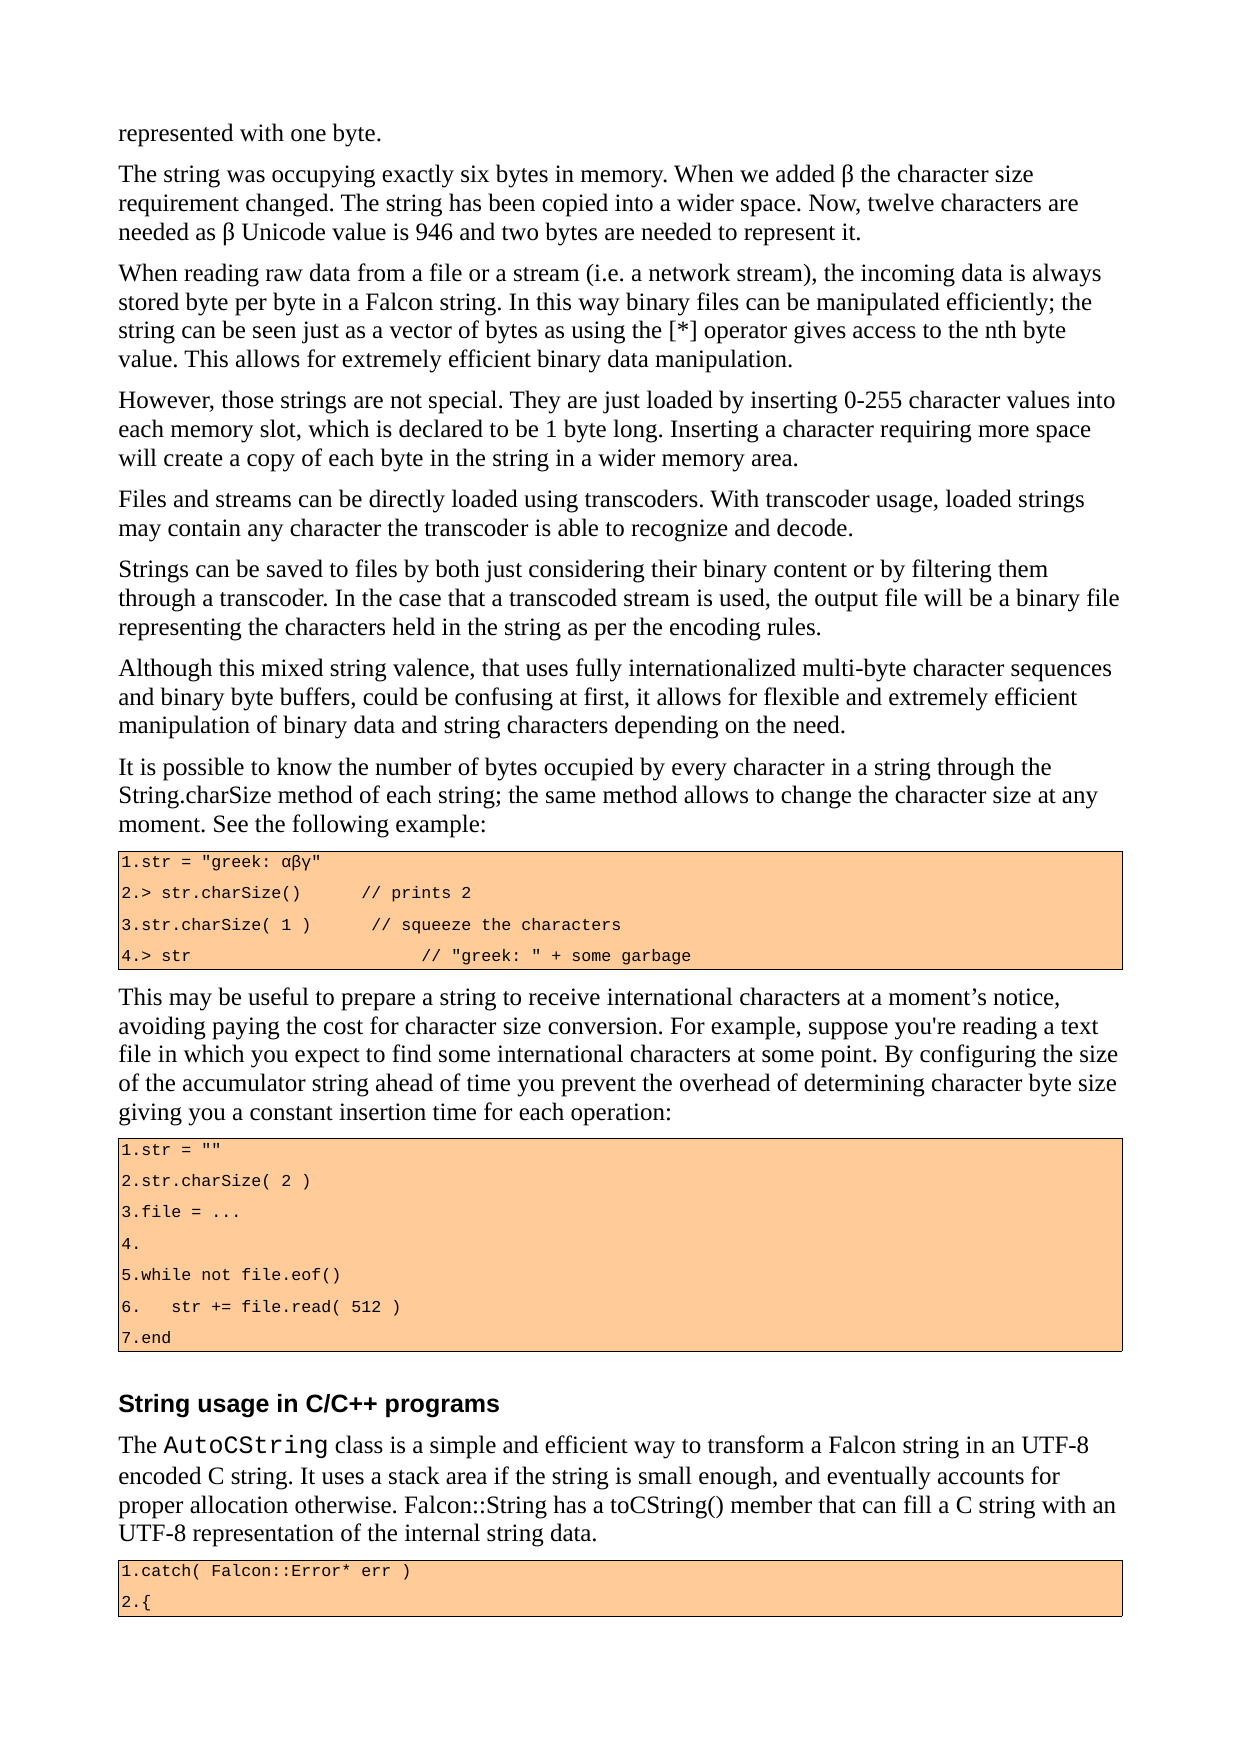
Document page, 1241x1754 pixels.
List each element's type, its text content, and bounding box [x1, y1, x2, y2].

subtitle String usage in C/C++ programs [118, 1389, 1122, 1418]
text 1.str = "" [119, 1139, 1122, 1160]
text It is possible to know the number of bytes occupied by every character in a string through the String.charSize method of each string; the same method allows to change the character size at any moment. See the following example: [118, 752, 1122, 838]
text This may be useful to prepare a string to receive international characters at a moment’s notice, avoiding paying the cost for character size conversion. For example, suppose you're reading a text file in which you expect to find some international characters at some point. By configuring the size of the accumulator string ahead of time you prevent the overhead of determining character byte size giving you a constant insertion time for each operation: [118, 982, 1122, 1126]
text The AutoCString class is a simple and efficient way to transform a Falcon string in an UTF-8 encoded C string. It uses a stack area if the string is small enough, and eventually accounts for proper allocation otherwise. Falcon::String has a toCString() member that can fill a C string with an UTF-8 representation of the internal string data. [118, 1430, 1122, 1547]
text 4. [119, 1232, 1122, 1254]
text Although this mixed string valence, that uses fully internationalized multi-byte character sequences and binary byte buffers, could be confusing at first, it allows for flexible and extremely efficient manipulation of binary data and string characters depending on the need. [118, 653, 1122, 739]
text The string was occupying exactly six bytes in memory. When we added β the character size requirement changed. The string has been copied into a wider space. Now, twelve characters are needed as β Unicode value is 946 and two bytes are needed to represent it. [118, 159, 1122, 246]
text 4.> str // "greek: " + some garbage [119, 945, 1122, 969]
text However, those strings are not special. They are just loaded by inserting 0-255 character values into each memory slot, which is declared to be 1 byte long. Inserting a character requiring more space will create a copy of each byte in the string in a wider memory area. [118, 386, 1122, 472]
text represented with one byte. [118, 118, 1122, 147]
text 2.str.charSize( 2 ) [119, 1170, 1122, 1192]
text When reading raw data from a file or a stream (i.e. a network stream), the incoming data is always stored byte per byte in a Falcon string. In this way binary files can be manipulated efficiently; the string can be seen just as a vector of bytes as using the [*] operator gives access to the nth byte value. This allows for extremely efficient binary data manipulation. [118, 258, 1122, 373]
text Files and streams can be directly loaded using transcoders. With transcoder usage, loaded strings may contain any character the transcoder is able to recognize and decode. [118, 484, 1122, 542]
text 1.str = "greek: αβγ" [119, 852, 1122, 872]
text Strings can be saved to files by both just considering their binary content or by filtering them through a transcoder. In the case that a transcoded stream is used, the output file will be a binary file representing the characters held in the string as per the encoding rules. [118, 554, 1122, 641]
text 2.{ [119, 1591, 1122, 1616]
text 3.file = ... [119, 1201, 1122, 1223]
text 7.end [119, 1326, 1122, 1351]
text 6. str += file.read( 512 ) [119, 1295, 1122, 1317]
text 2.> str.charSize() // prints 2 [119, 882, 1122, 904]
text 1.catch( Falcon::Error* err ) [119, 1561, 1122, 1582]
text 3.str.charSize( 1 ) // squeeze the characters [119, 913, 1122, 935]
text 5.while not file.eof() [119, 1264, 1122, 1286]
